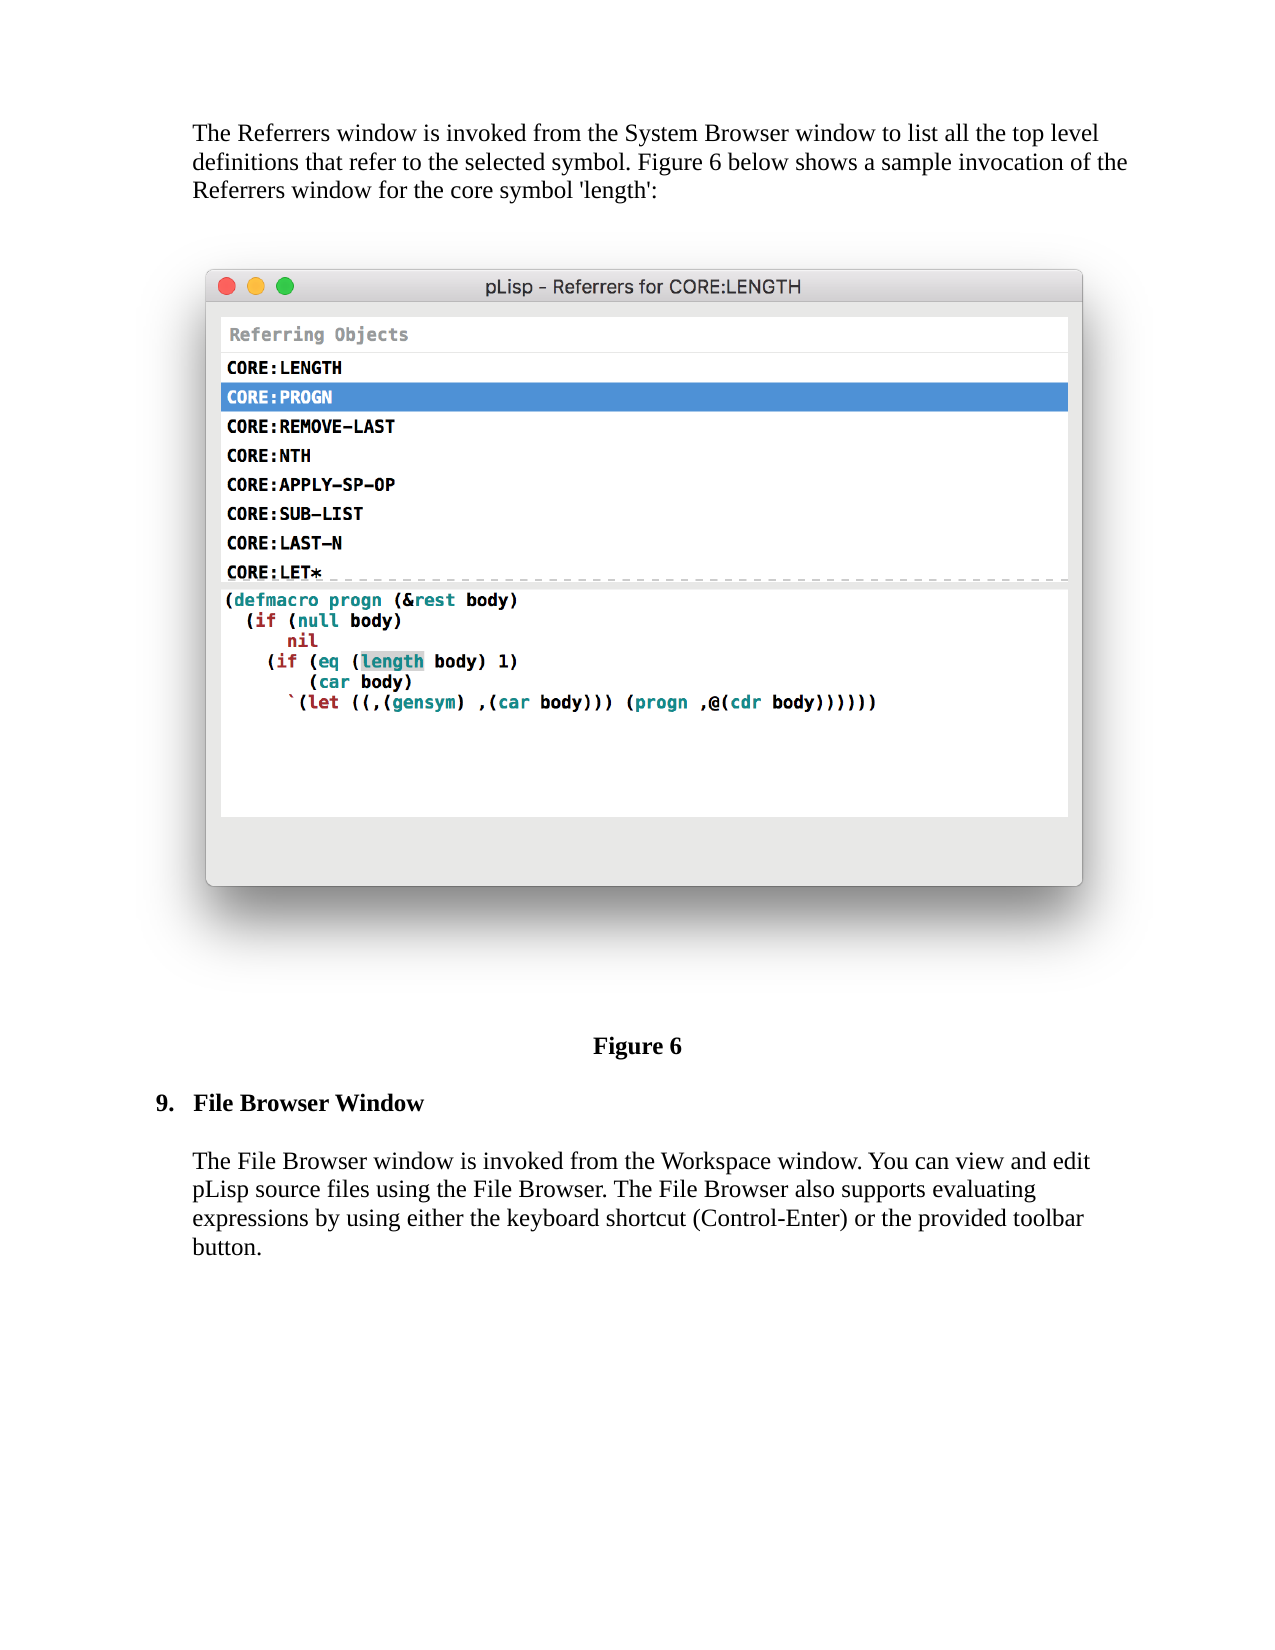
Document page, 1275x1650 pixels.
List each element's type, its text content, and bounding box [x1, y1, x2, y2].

text The Referrers window is invoked from the System Browser window to list all the top level definitions that refer to the selected symbol. Figure 6 below shows a sample invocation of the Referrers window for the core symbol 'length': [118, 118, 1157, 204]
text Figure 6 [118, 1031, 1157, 1059]
picture [124, 223, 1164, 1002]
list File Browser Window [156, 1088, 1157, 1117]
text The File Browser window is invoked from the Workspace window. You can view and edit pLisp source files using the File Browser. The File Browser also supports evaluating expressions by using either the keyboard shortcut (Control-Enter) or the provided toolbar button. [118, 1146, 1157, 1261]
